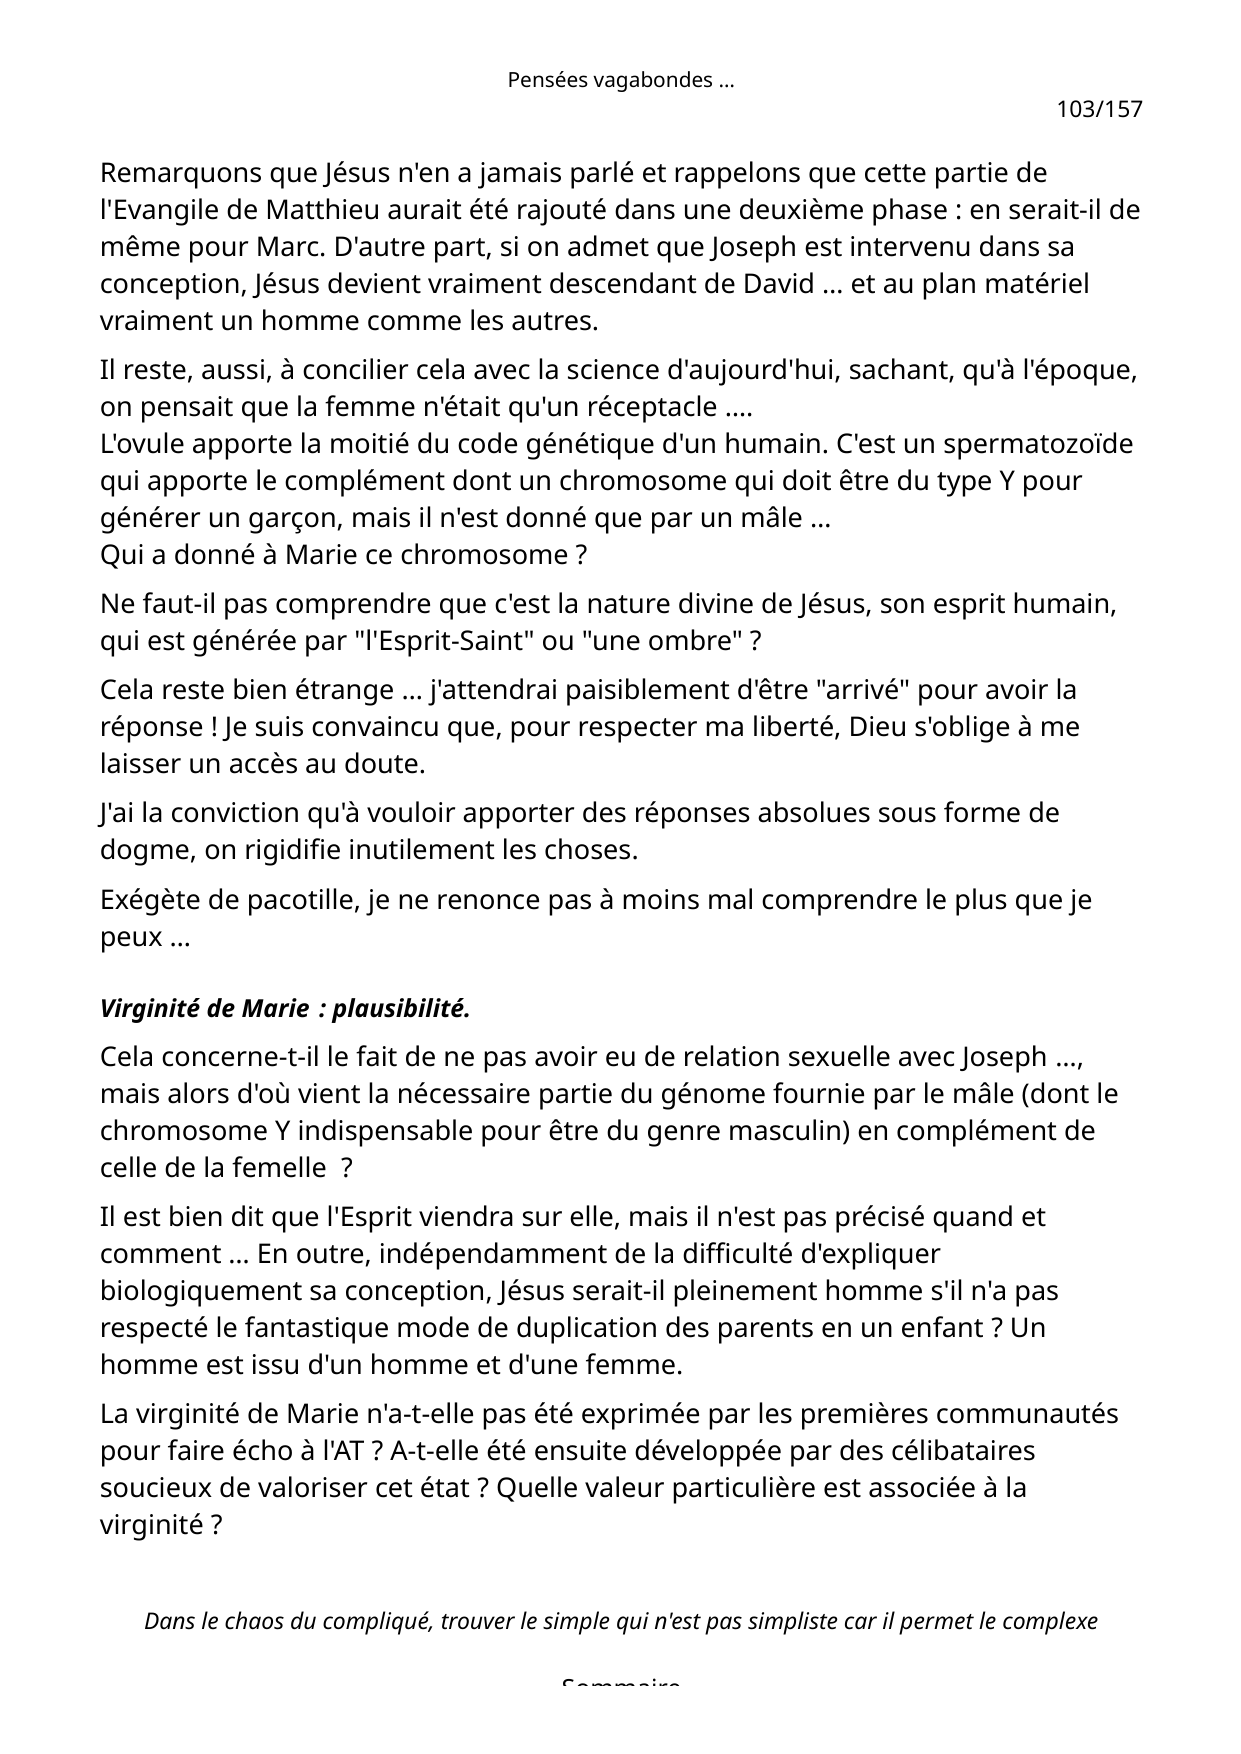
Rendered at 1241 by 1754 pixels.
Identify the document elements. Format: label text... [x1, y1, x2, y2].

text Ne faut-il pas comprendre que c'est la nature divine de Jésus, son esprit humain, qui est générée par "l'Esprit-Saint" ou "une ombre" ? [99, 584, 1143, 658]
text Il est bien dit que l'Esprit viendra sur elle, mais il n'est pas précisé quand et comment … En outre, indépendamment de la difficulté d'expliquer biologiquement sa conception, Jésus serait-il pleinement homme s'il n'a pas respecté le fantastique mode de duplication des parents en un enfant ? Un homme est issu d'un homme et d'une femme. [99, 1198, 1143, 1382]
text Il reste, aussi, à concilier cela avec la science d'aujourd'hui, sachant, qu'à l'époque, on pensait que la femme n'était qu'un réceptacle …. L'ovule apporte la moitié du code génétique d'un humain. C'est un spermatozoïde qui apporte le complément dont un chromosome qui doit être du type Y pour générer un garçon, mais il n'est donné que par un mâle … Qui a donné à Marie ce chromosome ? [99, 351, 1143, 572]
text Remarquons que Jésus n'en a jamais parlé et rappelons que cette partie de l'Evangile de Matthieu aurait été rajouté dans une deuxième phase : en serait-il de même pour Marc. D'autre part, si on admet que Joseph est intervenu dans sa conception, Jésus devient vraiment descendant de David … et au plan matériel vraiment un homme comme les autres. [99, 154, 1143, 338]
subtitle Virginité de Marie : plausibilité. [99, 991, 1143, 1025]
text Cela reste bien étrange … j'attendrai paisiblement d'être "arrivé" pour avoir la réponse ! Je suis convaincu que, pour respecter ma liberté, Dieu s'oblige à me laisser un accès au doute. [99, 671, 1143, 781]
text La virginité de Marie n'a-t-elle pas été exprimée par les premières communautés pour faire écho à l'AT ? A-t-elle été ensuite développée par des célibataires soucieux de valoriser cet état ? Quelle valeur particulière est associée à la virginité ? [99, 1394, 1143, 1542]
text J'ai la conviction qu'à vouloir apporter des réponses absolues sous forme de dogme, on rigidifie inutilement les choses. [99, 794, 1143, 868]
text Exégète de pacotille, je ne renonce pas à moins mal comprendre le plus que je peux … [99, 880, 1143, 954]
text Cela concerne-t-il le fait de ne pas avoir eu de relation sexuelle avec Joseph …, mais alors d'où vient la nécessaire partie du génome fournie par le mâle (dont le chromosome Y indispensable pour être du genre masculin) en complément de celle de la femelle ? [99, 1038, 1143, 1185]
